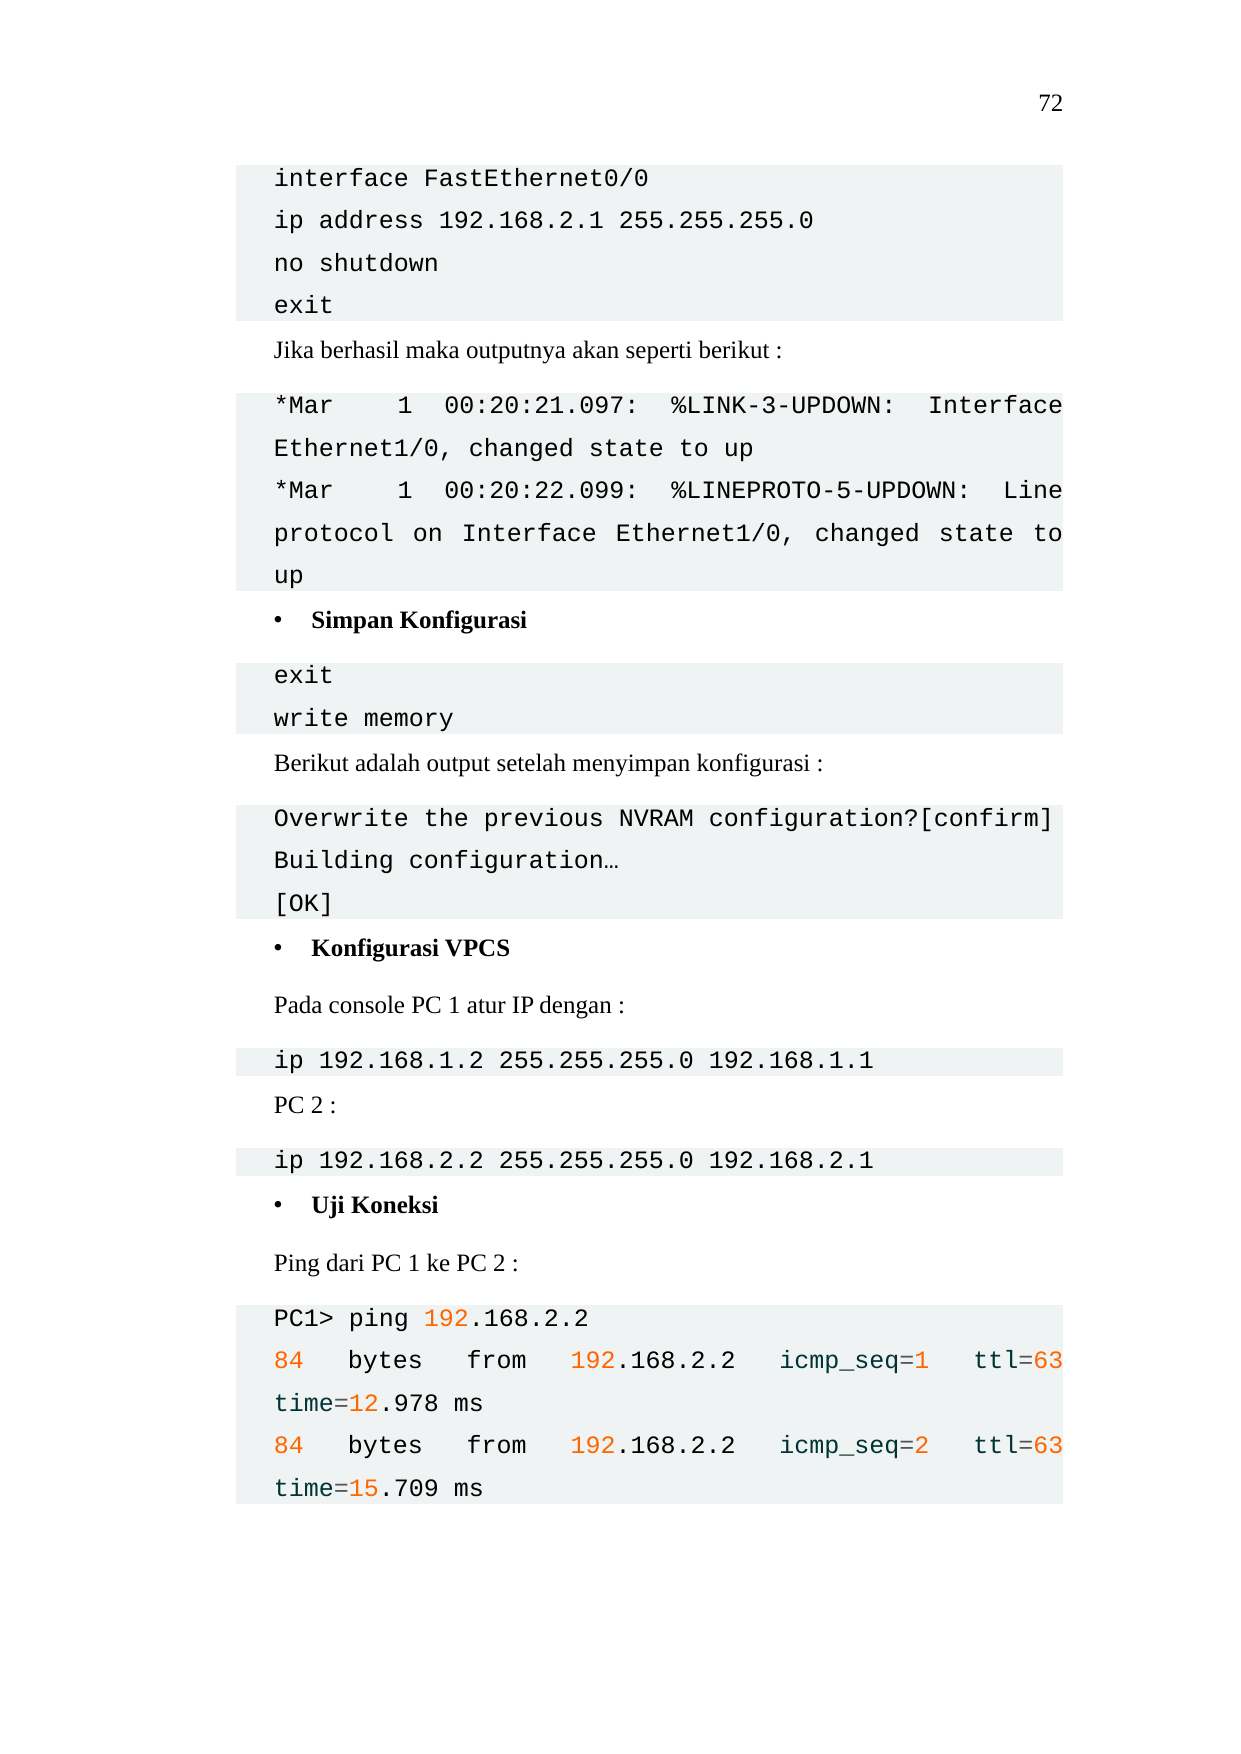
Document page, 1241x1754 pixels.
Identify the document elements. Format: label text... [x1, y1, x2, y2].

list Overwrite the previous NVRAM configuration?[confirm] [236, 805, 1063, 834]
list [OK] [236, 890, 1063, 919]
list exit [236, 663, 1063, 691]
list exit [236, 293, 1063, 321]
list PC1> ping 192.168.2.2 [236, 1305, 1063, 1334]
list Ping dari PC 1 ke PC 2 : [236, 1248, 1063, 1277]
list write memory [236, 705, 1063, 734]
list interface FastEthernet0/0 [236, 165, 1063, 194]
list no shutdown [236, 250, 1063, 279]
list *Mar 1 00:20:22.099: %LINEPROTO-5-UPDOWN: Line protocol on Interface Ethernet1/0, changed state to up [236, 478, 1063, 591]
list Building configuration… [236, 848, 1063, 876]
list ip 192.168.1.2 255.255.255.0 192.168.1.1 [236, 1048, 1063, 1076]
list Berikut adalah output setelah menyimpan konfigurasi : [236, 748, 1063, 777]
list 84 bytes from 192.168.2.2 icmp_seq=2 ttl=63 time=15.709 ms [236, 1433, 1063, 1504]
list *Mar 1 00:20:21.097: %LINK-3-UPDOWN: Interface Ethernet1/0, changed state to up [236, 393, 1063, 464]
list Simpan Konfigurasi [274, 605, 1063, 634]
list Jika berhasil maka outputnya akan seperti berikut : [236, 335, 1063, 364]
list 84 bytes from 192.168.2.2 icmp_seq=1 ttl=63 time=12.978 ms [236, 1348, 1063, 1419]
list ip address 192.168.2.1 255.255.255.0 [236, 208, 1063, 236]
list PC 2 : [236, 1090, 1063, 1119]
list Pada console PC 1 atur IP dengan : [236, 990, 1063, 1019]
list Uji Koneksi [274, 1190, 1063, 1219]
list Konfigurasi VPCS [274, 933, 1063, 962]
list ip 192.168.2.2 255.255.255.0 192.168.2.1 [236, 1148, 1063, 1176]
